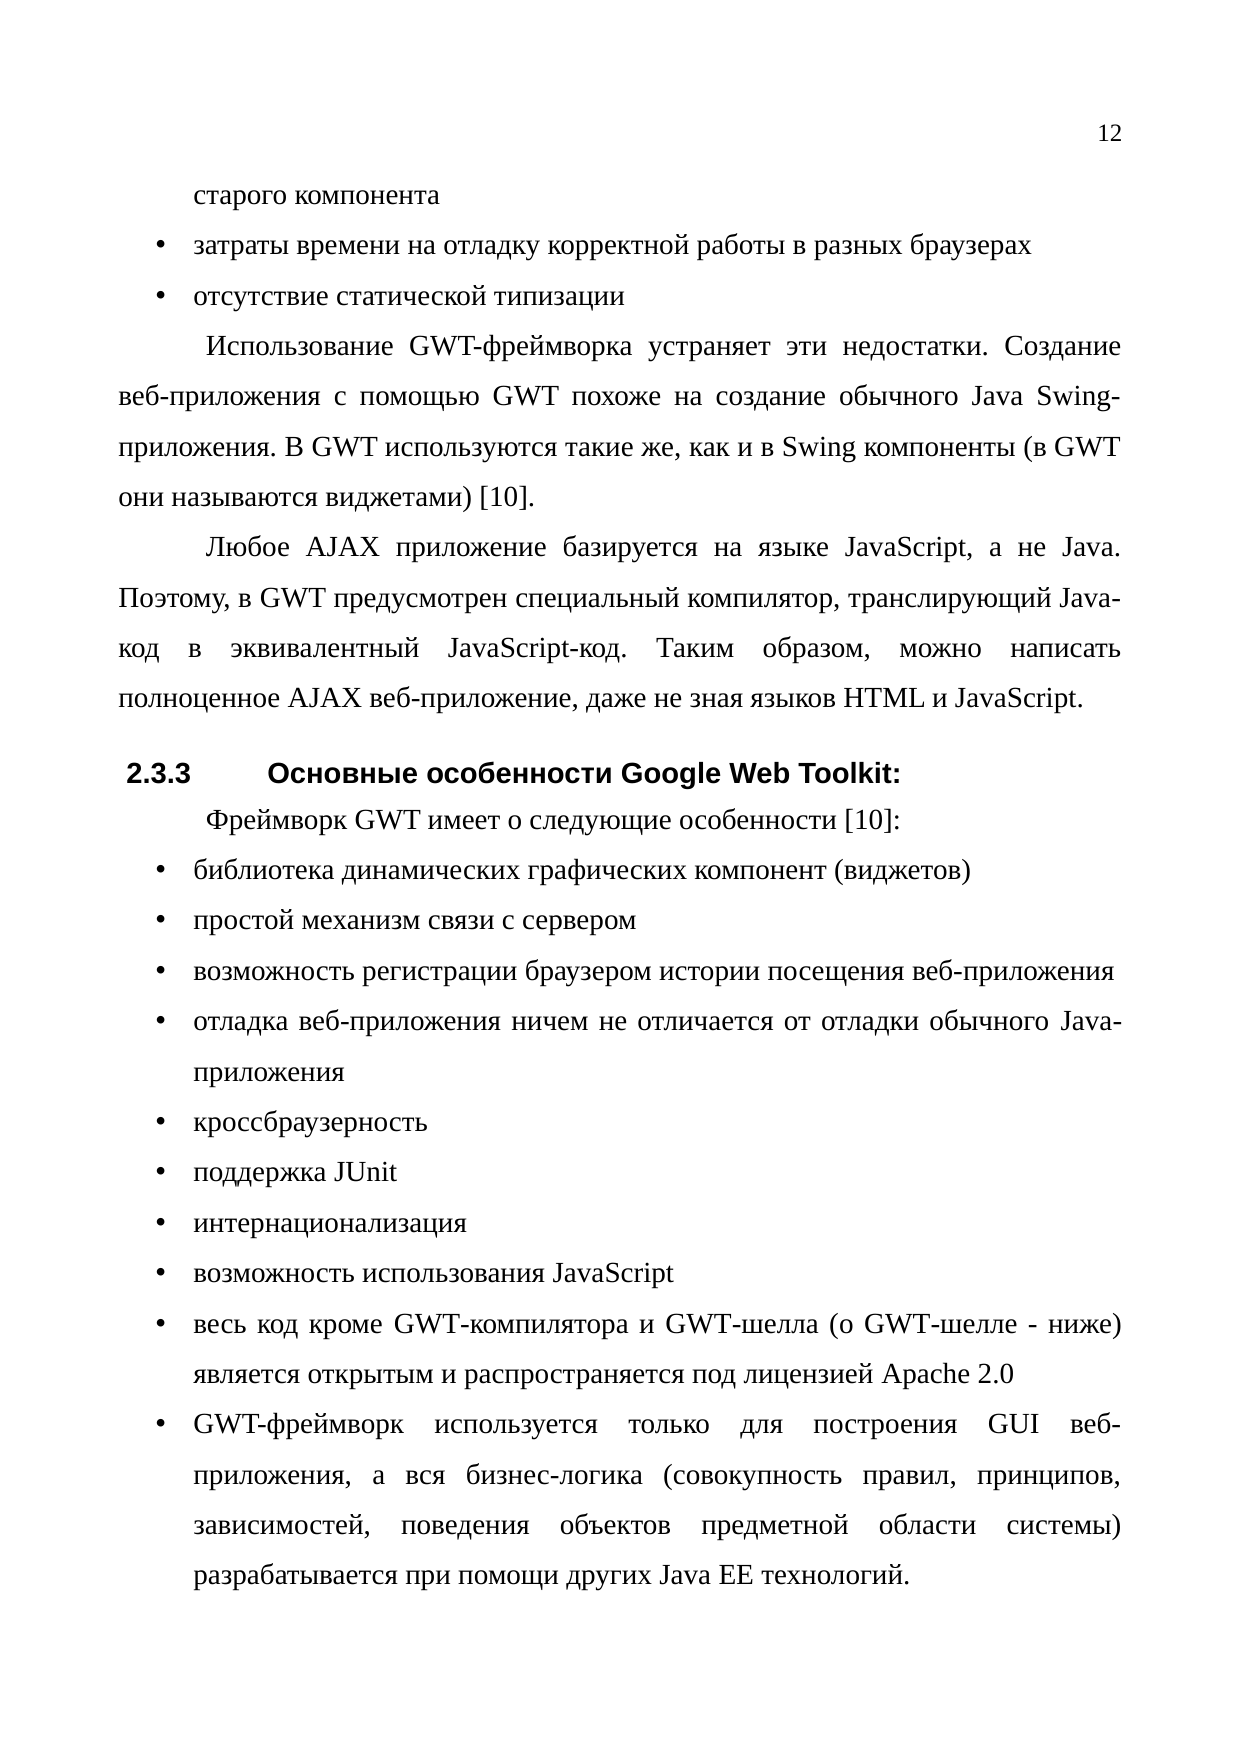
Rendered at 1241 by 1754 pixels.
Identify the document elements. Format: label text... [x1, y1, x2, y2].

list кроссбраузерность [156, 1104, 1122, 1138]
list библиотека динамических графических компонент (виджетов) [156, 852, 1122, 886]
text Использование GWT-фреймворка устраняет эти недостатки. Создание веб-приложения с помощью GWT похоже на создание обычного Java Swing-приложения. В GWT используются такие же, как и в Swing компоненты (в GWT они называются виджетами) [10]. [118, 328, 1122, 513]
list возможность использования JavaScript [156, 1255, 1122, 1289]
text Любое AJAX приложение базируется на языке JavaScript, а не Java. Поэтому, в GWT предусмотрен специальный компилятор, транслирующий Java-код в эквивалентный JavaScript-код. Таким образом, можно написать полноценное AJAX веб-приложение, даже не зная языков HTML и JavaScript. [118, 529, 1122, 714]
list интернационализация [156, 1205, 1122, 1238]
list возможность регистрации браузером истории посещения веб-приложения [156, 953, 1122, 987]
list весь код кроме GWT-компилятора и GWT-шелла (о GWT-шелле - ниже) является открытым и распространяется под лицензией Apache 2.0 [156, 1306, 1122, 1390]
list старого компонента [156, 177, 1122, 211]
list отсутствие статической типизации [156, 278, 1122, 311]
subtitle Основные особенности Google Web Toolkit: [118, 756, 1122, 789]
list затраты времени на отладку корректной работы в разных браузерах [156, 227, 1122, 261]
list отладка веб-приложения ничем не отличается от отладки обычного Java-приложения [156, 1003, 1122, 1087]
text Фреймворк GWT имеет о следующие особенности [10]: [118, 802, 1122, 835]
list простой механизм связи с сервером [156, 902, 1122, 936]
list GWT-фреймворк используется только для построения GUI веб-приложения, а вся бизнес-логика (совокупность правил, принципов, зависимостей, поведения объектов предметной области системы) разрабатывается при помощи других Java EE технологий. [156, 1406, 1122, 1591]
list поддержка JUnit [156, 1154, 1122, 1188]
